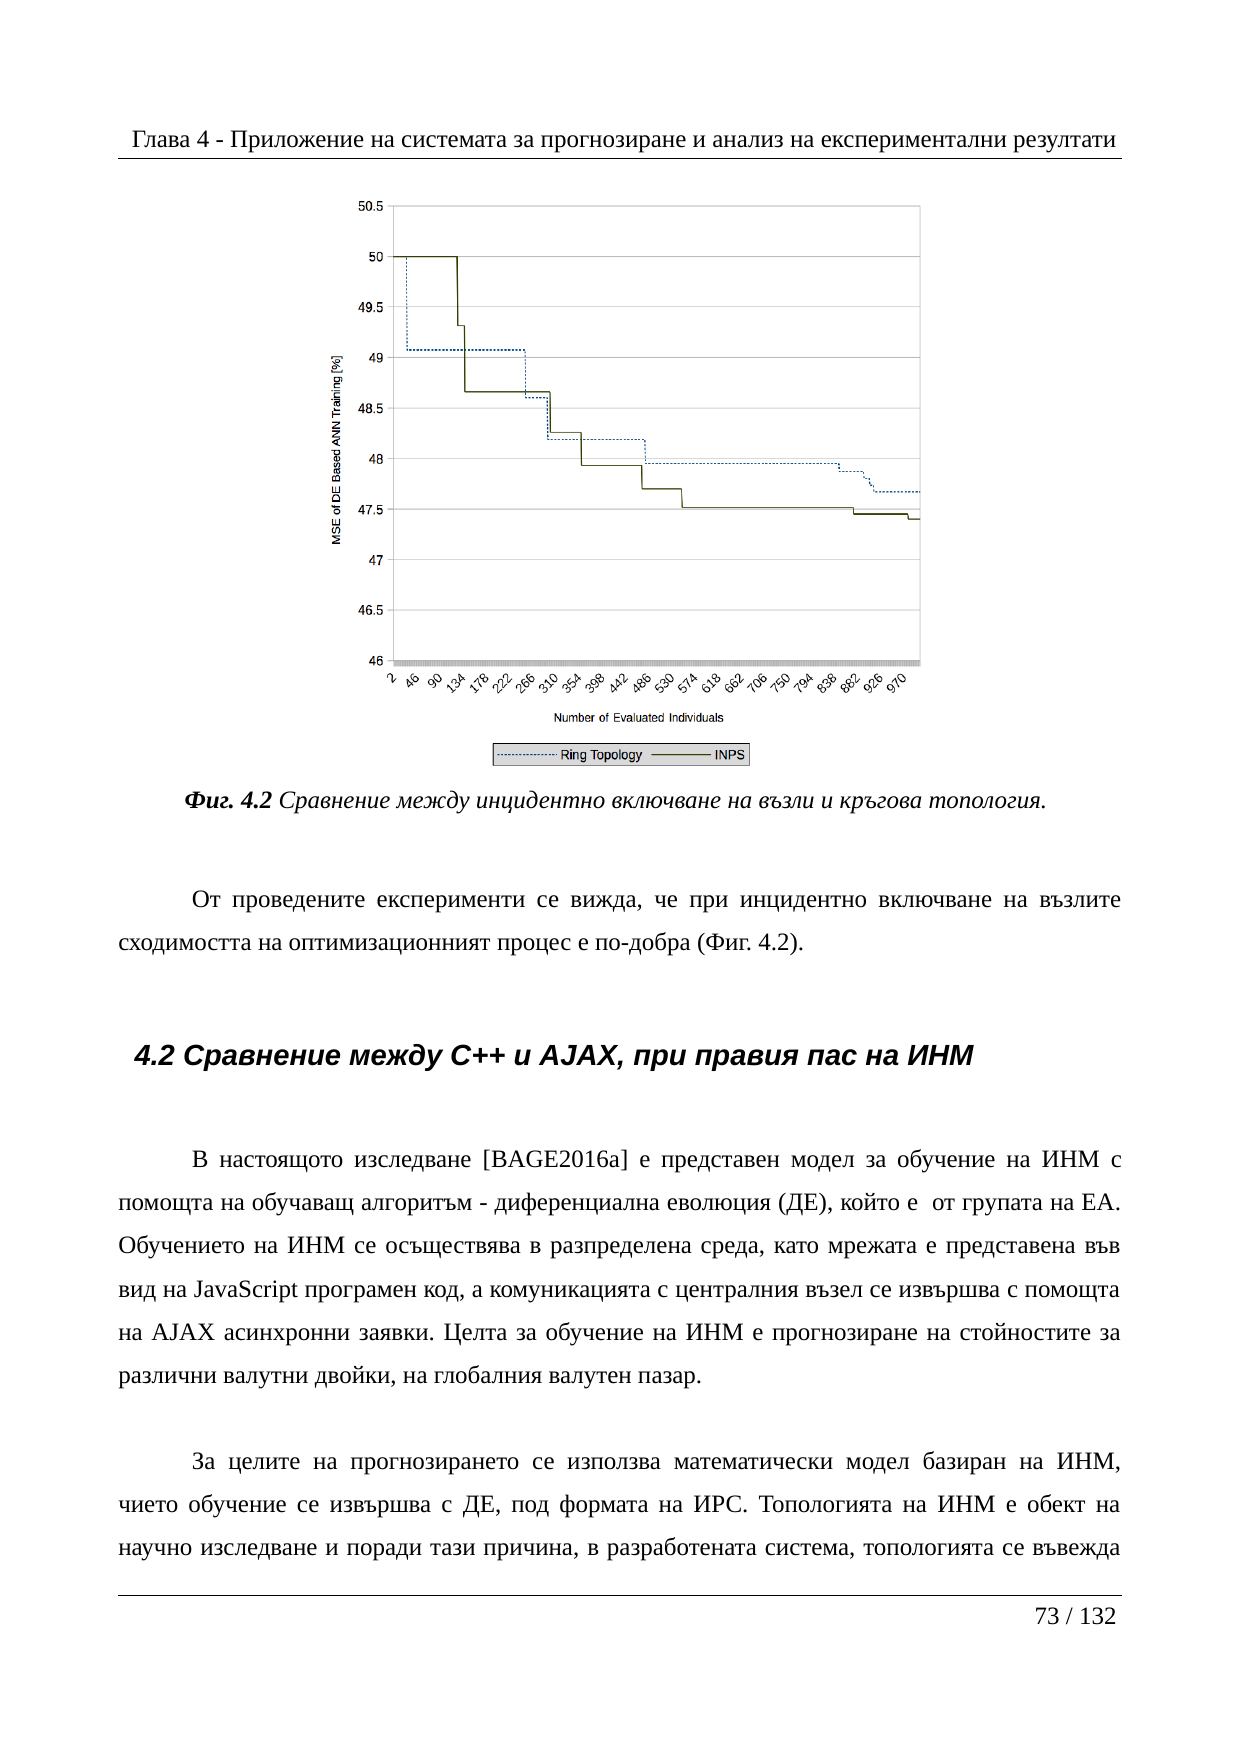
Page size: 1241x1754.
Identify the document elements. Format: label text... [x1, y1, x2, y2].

text За целите на прогнозирането се използва математически модел базиран на ИНМ, чието обучение се извършва с ДЕ, под формата на ИРС. Топологията на ИНМ е обект на научно изследване и поради тази причина, в разработената система, топологията се въвежда [118, 1446, 1122, 1561]
text Фиг. 4.2 Сравнение между инцидентно включване на възли и кръгова топология. [118, 771, 1122, 814]
text От проведените експерименти се вижда, че при инцидентно включване на възлите сходимостта на оптимизационният процес е по-добра (Фиг. 4.2). [118, 884, 1122, 956]
text В настоящото изследване [BAGE2016a] е представен модел за обучение на ИНМ с помощта на обучаващ алгоритъм - диференциална еволюция (ДЕ), който е от групата на ЕА. Обучението на ИНМ се осъществява в разпределена среда, като мрежата е представена във вид на JavaScript програмен код, а комуникацията с централния възел се извършва с помощта на AJAX асинхронни заявки. Целта за обучение на ИНМ е прогнозиране на стойностите за различни валутни двойки, на глобалния валутен пазар. [118, 1144, 1122, 1389]
picture [310, 187, 931, 771]
subtitle 4.2 Сравнение между C++ и AJAX, при правия пас на ИНМ [118, 1038, 1122, 1072]
